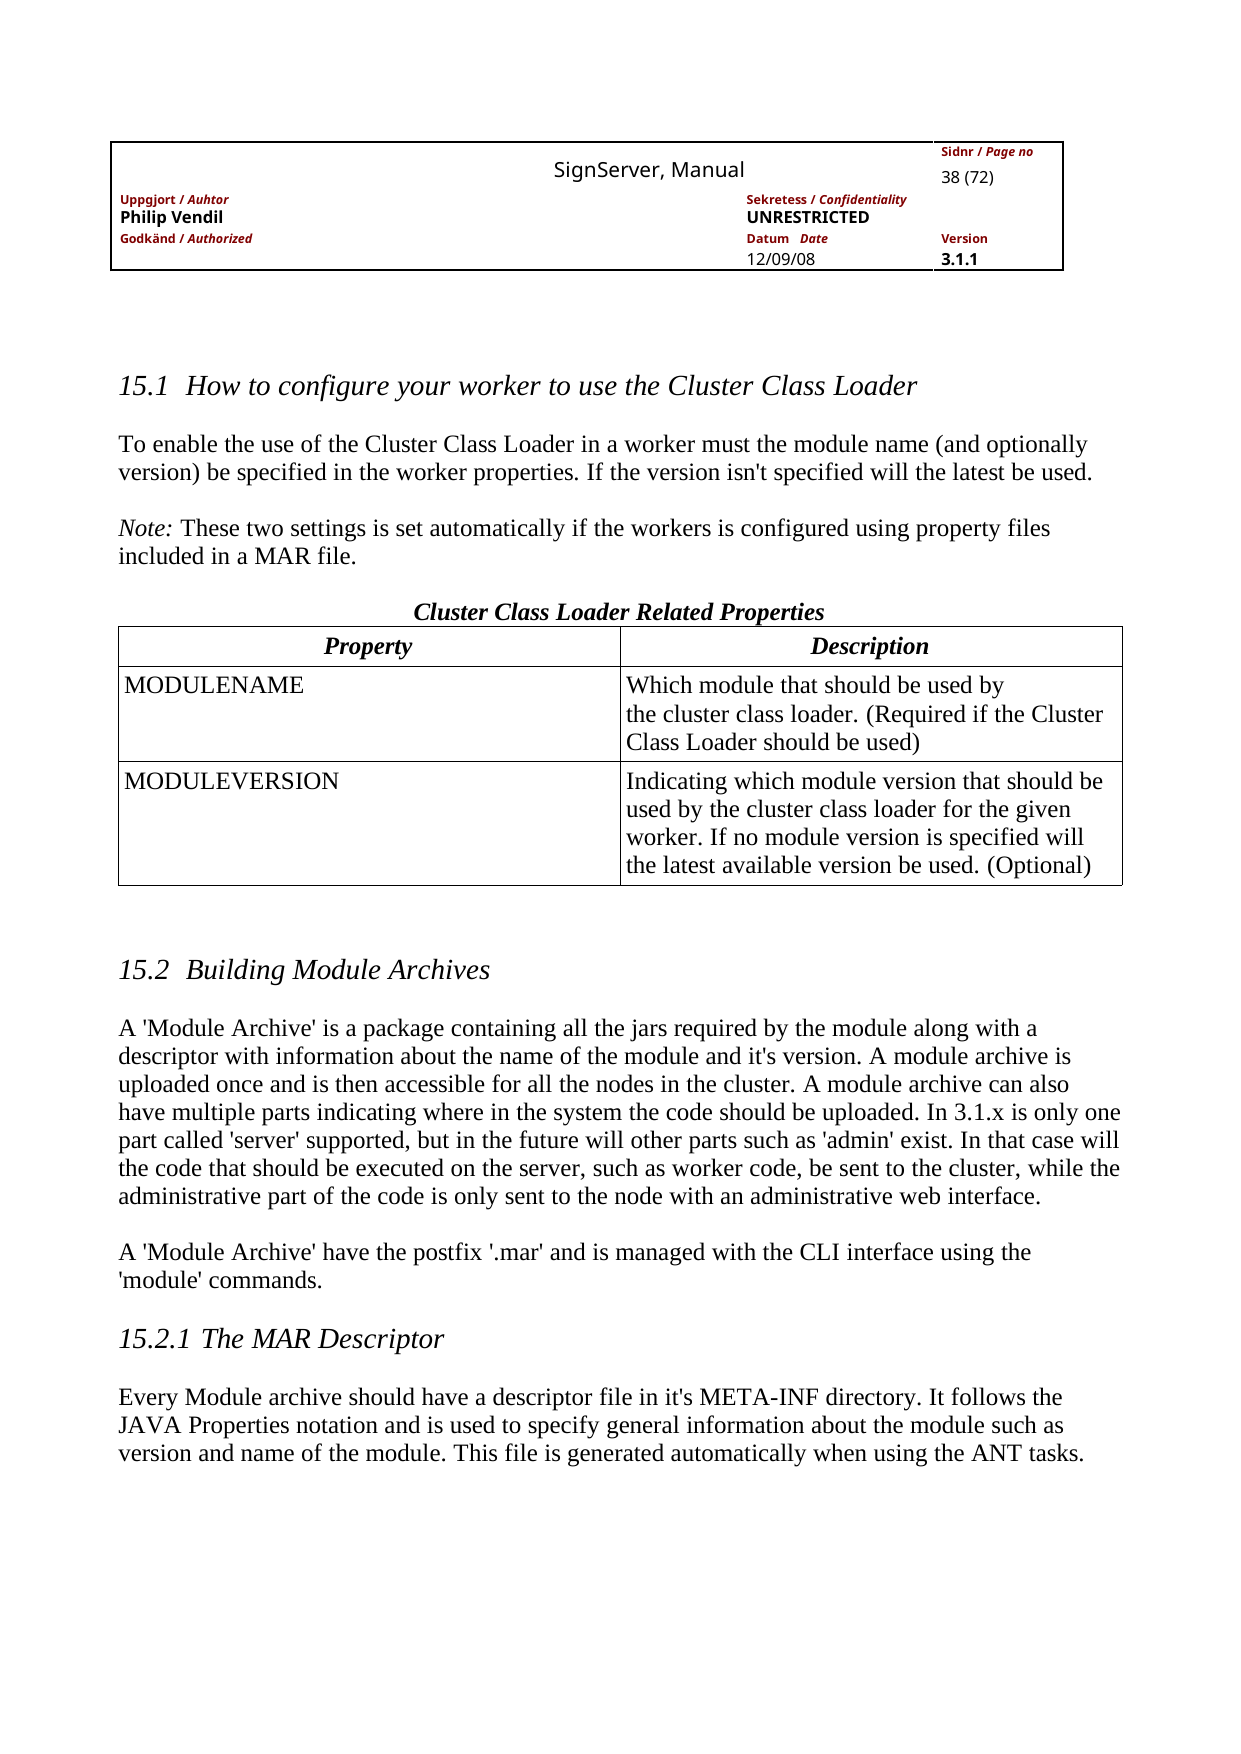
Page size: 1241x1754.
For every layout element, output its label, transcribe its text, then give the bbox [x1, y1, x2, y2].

table_cell Indicating which module version that should be used by the cluster class loader for the given worker. If no module version is specified will the latest available version be used. (Optional) [621, 762, 1122, 885]
text A 'Module Archive' have the postfix '.mar' and is managed with the CLI interface using the 'module' commands. [118, 1238, 1122, 1294]
text Every Module archive should have a descriptor file in it's META-INF directory. It follows the JAVA Properties notation and is used to specify general information about the module such as version and name of the module. This file is generated automatically when using the ANT tasks. [118, 1383, 1122, 1467]
text A 'Module Archive' is a package containing all the jars required by the module along with a descriptor with information about the name of the module and it's version. A module archive is uploaded once and is then accessible for all the nodes in the cluster. A module archive can also have multiple parts indicating where in the system the code should be uploaded. In 3.1.x is only one part called 'server' supported, but in the future will other parts such as 'admin' exist. In that case will the code that should be executed on the server, such as worker code, be sent to the cluster, while the administrative part of the code is only sent to the node with an administrative web interface. [118, 1014, 1122, 1210]
table_cell MODULEVERSION [119, 762, 620, 885]
table_header Property [119, 627, 620, 666]
table_header Description [621, 627, 1122, 666]
table_cell MODULENAME [119, 667, 620, 761]
text To enable the use of the Cluster Class Loader in a worker must the module name (and optionally version) be specified in the worker properties. If the version isn't specified will the latest be used. [118, 430, 1122, 486]
text Note: These two settings is set automatically if the workers is configured using property files included in a MAR file. [118, 514, 1122, 570]
text Cluster Class Loader Related Properties [118, 598, 1122, 626]
table_cell Which module that should be used by the cluster class loader. (Required if the Cluster Class Loader should be used) [621, 667, 1122, 761]
subtitle Building Module Archives [118, 953, 1122, 986]
subtitle How to configure your worker to use the Cluster Class Loader [118, 369, 1122, 402]
subtitle The MAR Descriptor [118, 1322, 1122, 1355]
